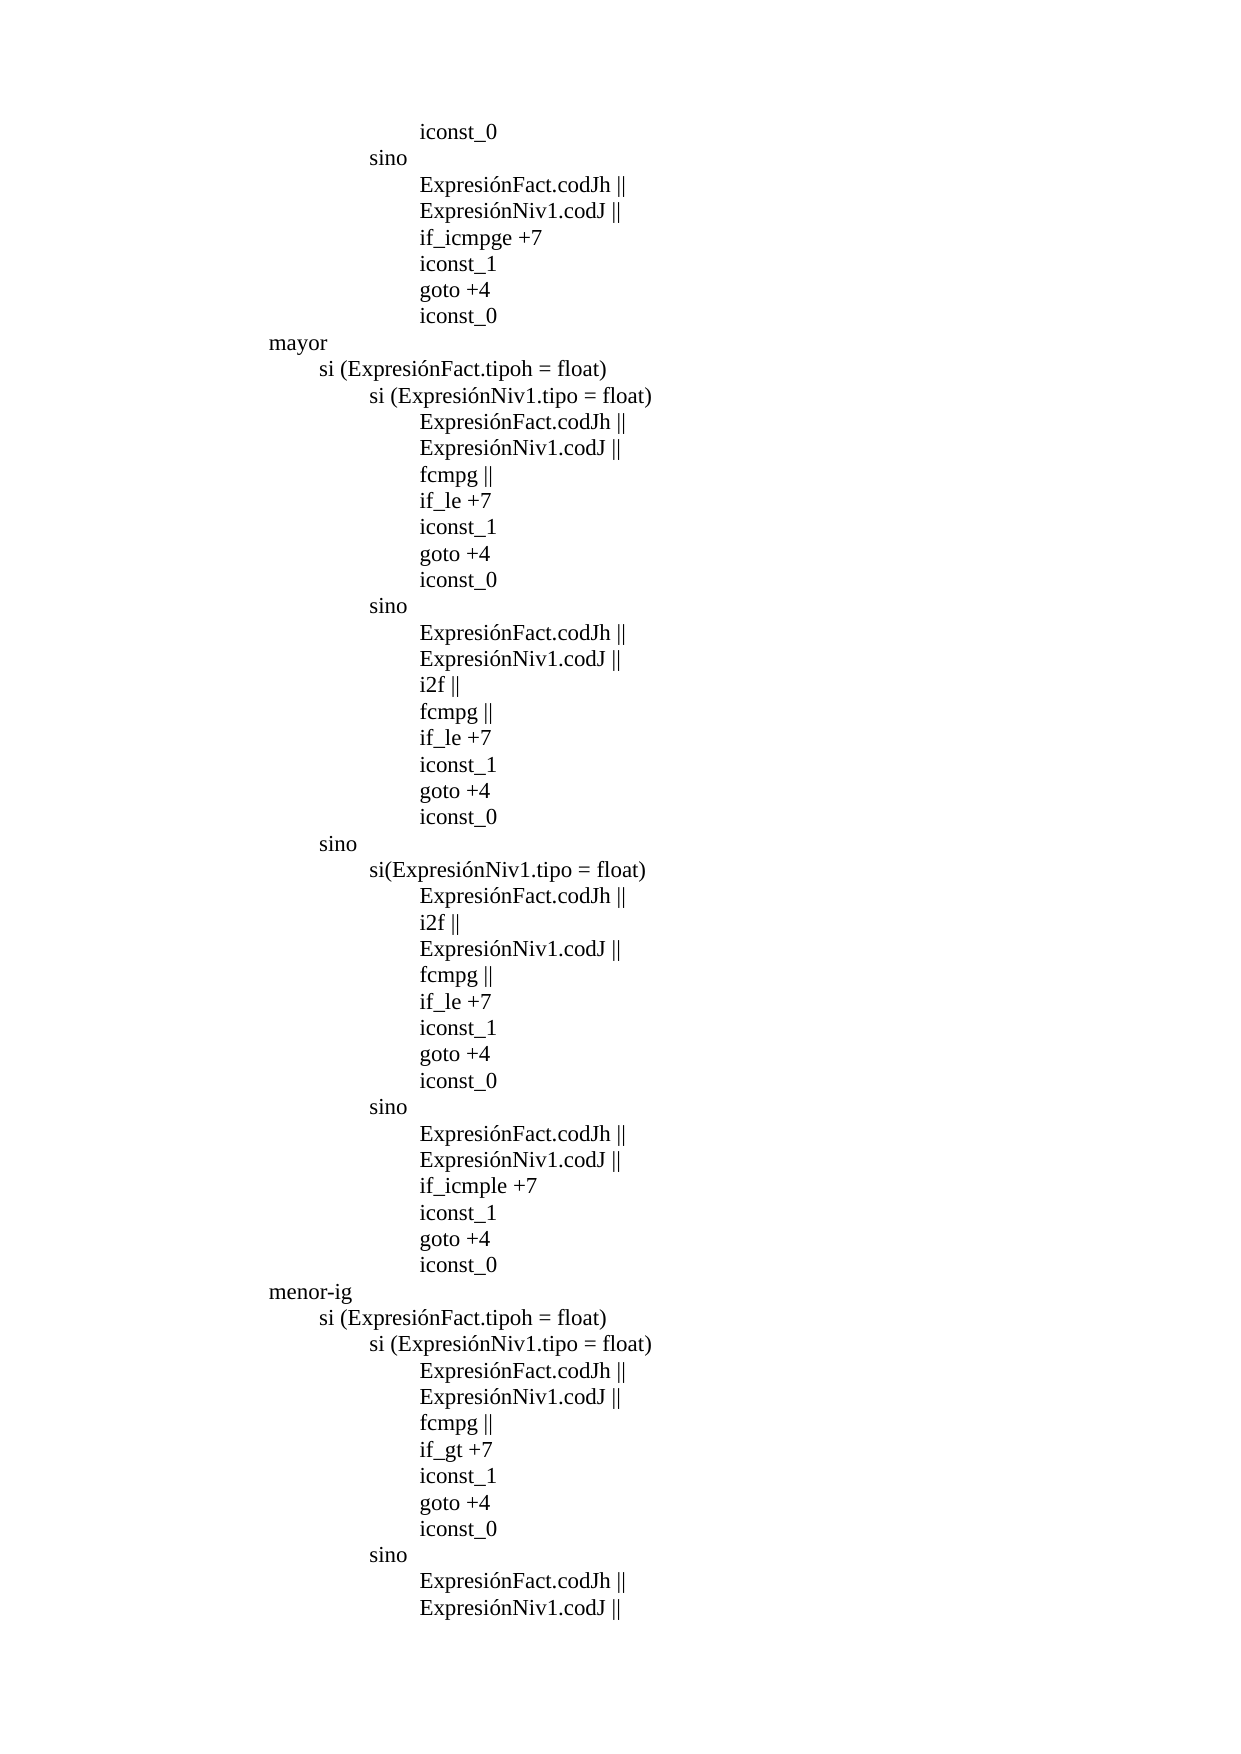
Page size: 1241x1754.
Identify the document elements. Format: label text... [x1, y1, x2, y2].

text goto +4 [118, 1488, 1122, 1515]
text i2f || [118, 909, 1122, 935]
text si(ExpresiónNiv1.tipo = float) [118, 856, 1122, 882]
text goto +4 [118, 1041, 1122, 1067]
text ExpresiónFact.codJh || [118, 882, 1122, 909]
text if_le +7 [118, 724, 1122, 751]
text si (ExpresiónNiv1.tipo = float) [118, 382, 1122, 408]
text fcmpg || [118, 1409, 1122, 1436]
text ExpresiónFact.codJh || [118, 171, 1122, 197]
text iconst_0 [118, 803, 1122, 830]
text ExpresiónNiv1.codJ || [118, 1146, 1122, 1172]
text sino [118, 1541, 1122, 1568]
text mayor [118, 329, 1122, 355]
text if_le +7 [118, 988, 1122, 1014]
text iconst_1 [118, 513, 1122, 540]
text goto +4 [118, 777, 1122, 803]
text ExpresiónNiv1.codJ || [118, 434, 1122, 461]
text ExpresiónFact.codJh || [118, 619, 1122, 645]
text ExpresiónFact.codJh || [118, 1357, 1122, 1383]
text fcmpg || [118, 461, 1122, 487]
text si (ExpresiónFact.tipoh = float) [118, 355, 1122, 382]
text if_icmpge +7 [118, 223, 1122, 250]
text ExpresiónNiv1.codJ || [118, 197, 1122, 223]
text iconst_0 [118, 303, 1122, 329]
text iconst_0 [118, 566, 1122, 592]
text iconst_0 [118, 1067, 1122, 1093]
text sino [118, 830, 1122, 856]
text sino [118, 592, 1122, 619]
text si (ExpresiónNiv1.tipo = float) [118, 1330, 1122, 1357]
text iconst_1 [118, 1199, 1122, 1225]
text si (ExpresiónFact.tipoh = float) [118, 1304, 1122, 1330]
text ExpresiónFact.codJh || [118, 1568, 1122, 1594]
text menor-ig [118, 1278, 1122, 1304]
text iconst_1 [118, 1462, 1122, 1488]
text goto +4 [118, 1225, 1122, 1251]
text iconst_0 [118, 1251, 1122, 1278]
text ExpresiónNiv1.codJ || [118, 935, 1122, 961]
text ExpresiónNiv1.codJ || [118, 645, 1122, 672]
text i2f || [118, 672, 1122, 698]
text goto +4 [118, 276, 1122, 303]
text iconst_1 [118, 250, 1122, 276]
text sino [118, 1093, 1122, 1119]
text ExpresiónFact.codJh || [118, 408, 1122, 434]
text if_gt +7 [118, 1436, 1122, 1462]
text iconst_0 [118, 1515, 1122, 1541]
text fcmpg || [118, 698, 1122, 724]
text goto +4 [118, 540, 1122, 566]
text sino [118, 144, 1122, 171]
text if_icmple +7 [118, 1172, 1122, 1199]
text if_le +7 [118, 487, 1122, 513]
text ExpresiónNiv1.codJ || [118, 1594, 1122, 1620]
text ExpresiónNiv1.codJ || [118, 1383, 1122, 1409]
text ExpresiónFact.codJh || [118, 1119, 1122, 1146]
text iconst_0 [118, 118, 1122, 144]
text fcmpg || [118, 961, 1122, 988]
text iconst_1 [118, 1014, 1122, 1041]
text iconst_1 [118, 751, 1122, 777]
